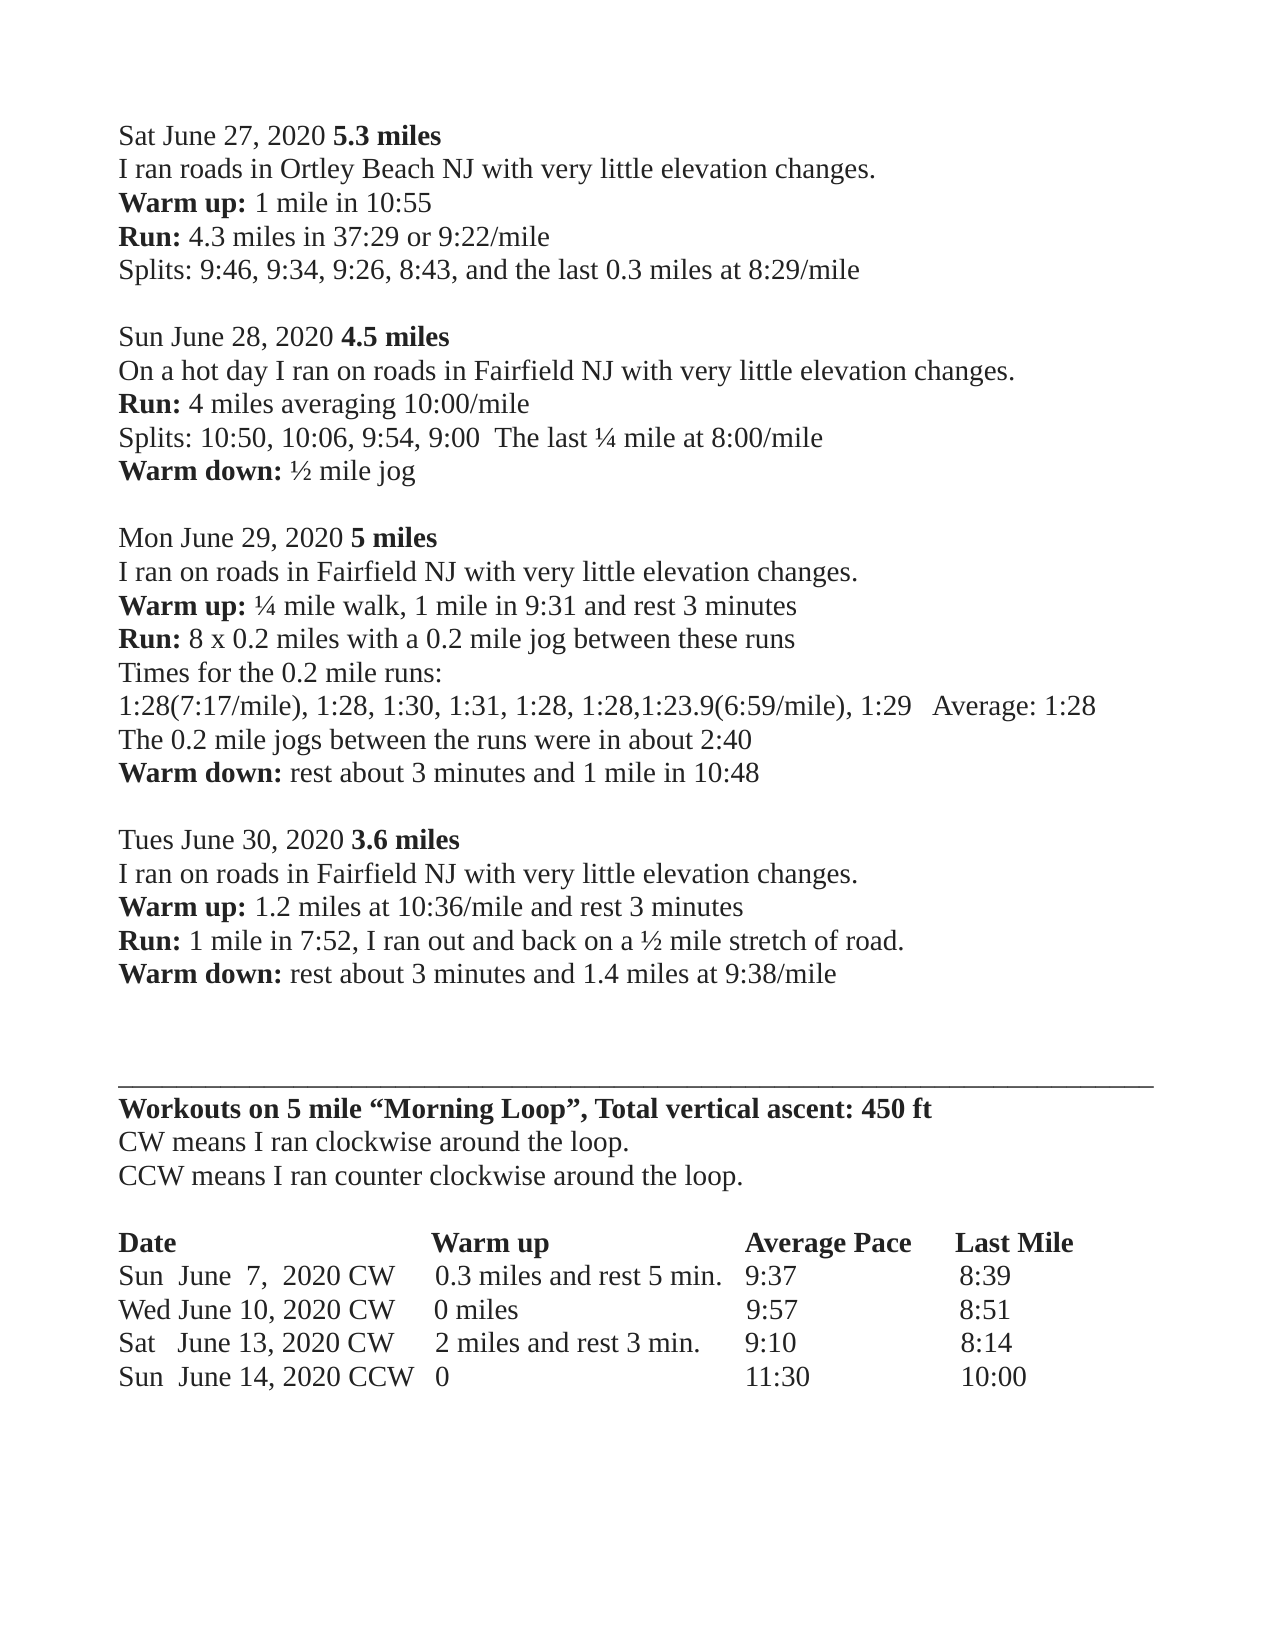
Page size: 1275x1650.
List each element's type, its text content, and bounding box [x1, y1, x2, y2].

text Workouts on 5 mile “Morning Loop”, Total vertical ascent: 450 ft [118, 1091, 1161, 1124]
text Sat June 13, 2020 CW 2 miles and rest 3 min. 9:10 8:14 [118, 1326, 1161, 1359]
text Date Warm up Average Pace Last Mile [118, 1225, 1161, 1258]
text Warm up: 1.2 miles at 10:36/mile and rest 3 minutes [118, 889, 1161, 923]
text On a hot day I ran on roads in Fairfield NJ with very little elevation changes. [118, 353, 1161, 386]
text Run: 4 miles averaging 10:00/mile [118, 386, 1161, 420]
text Sun June 28, 2020 4.5 miles [118, 319, 1161, 353]
text I ran on roads in Fairfield NJ with very little elevation changes. [118, 856, 1161, 889]
text Sun June 14, 2020 CCW 0 11:30 10:00 [118, 1359, 1161, 1426]
text I ran roads in Ortley Beach NJ with very little elevation changes. [118, 152, 1161, 185]
text Splits: 10:50, 10:06, 9:54, 9:00 The last ¼ mile at 8:00/mile [118, 420, 1161, 453]
text Mon June 29, 2020 5 miles [118, 521, 1161, 554]
text Warm down: rest about 3 minutes and 1 mile in 10:48 [118, 755, 1161, 789]
text Tues June 30, 2020 3.6 miles [118, 822, 1161, 856]
text Sun June 7, 2020 CW 0.3 miles and rest 5 min. 9:37 8:39 [118, 1258, 1161, 1292]
text Warm up: ¼ mile walk, 1 mile in 9:31 and rest 3 minutes [118, 588, 1161, 621]
text Splits: 9:46, 9:34, 9:26, 8:43, and the last 0.3 miles at 8:29/mile [118, 252, 1161, 286]
text Warm down: rest about 3 minutes and 1.4 miles at 9:38/mile [118, 957, 1161, 990]
text Run: 4.3 miles in 37:29 or 9:22/mile [118, 219, 1161, 252]
text Run: 1 mile in 7:52, I ran out and back on a ½ mile stretch of road. [118, 923, 1161, 957]
text Wed June 10, 2020 CW 0 miles 9:57 8:51 [118, 1292, 1161, 1326]
text Sat June 27, 2020 5.3 miles [118, 118, 1161, 152]
text CCW means I ran counter clockwise around the loop. [118, 1158, 1161, 1191]
text 1:28(7:17/mile), 1:28, 1:30, 1:31, 1:28, 1:28,1:23.9(6:59/mile), 1:29 Average: 1:28 [118, 688, 1161, 722]
text The 0.2 mile jogs between the runs were in about 2:40 [118, 722, 1161, 755]
text Warm up: 1 mile in 10:55 [118, 185, 1161, 219]
text CW means I ran clockwise around the loop. [118, 1124, 1161, 1158]
text Warm down: ½ mile jog [118, 453, 1161, 487]
text Times for the 0.2 mile runs: [118, 655, 1161, 688]
text I ran on roads in Fairfield NJ with very little elevation changes. [118, 554, 1161, 588]
text _______________________________________________________________________ [118, 1057, 1161, 1091]
text Run: 8 x 0.2 miles with a 0.2 mile jog between these runs [118, 621, 1161, 655]
